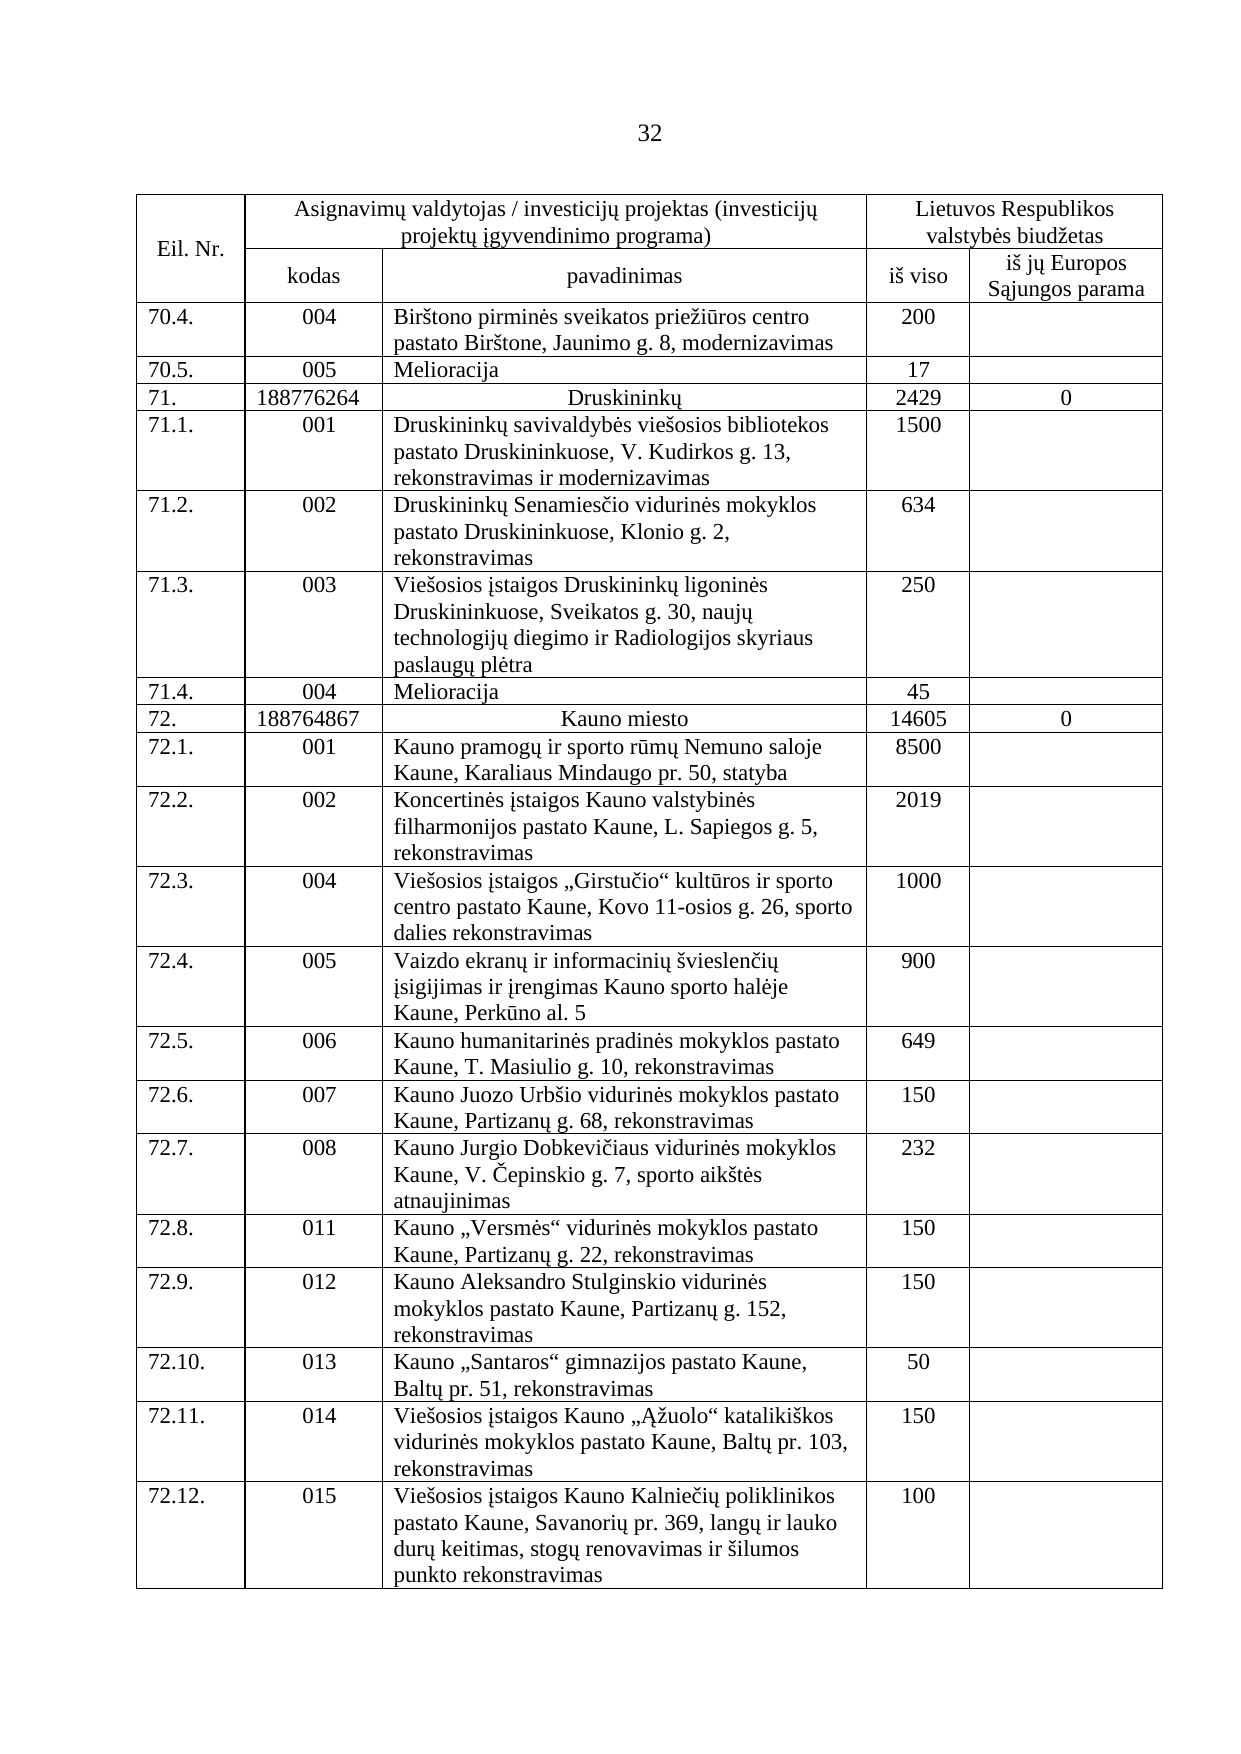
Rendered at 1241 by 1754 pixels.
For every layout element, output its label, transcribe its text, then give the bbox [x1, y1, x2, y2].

table_cell 007 [246, 1081, 382, 1133]
table_cell [970, 1081, 1162, 1133]
table_cell 001 [246, 411, 382, 490]
table_cell Kauno Aleksandro Stulginskio vidurinės mokyklos pastato Kaune, Partizanų g. 152, rekonstravimas [383, 1268, 866, 1347]
table_cell [970, 867, 1162, 946]
table_cell 008 [246, 1134, 382, 1213]
table_cell 71.1. [137, 411, 244, 490]
table_cell iš viso [867, 249, 969, 302]
table_cell Koncertinės įstaigos Kauno valstybinės filharmonijos pastato Kaune, L. Sapiegos g. 5, rekonstravimas [383, 787, 866, 866]
table_cell 72. [137, 705, 244, 732]
table_cell [970, 678, 1162, 704]
table_cell 006 [246, 1027, 382, 1079]
table_cell 150 [867, 1402, 969, 1481]
table_cell 0 [970, 384, 1162, 410]
table_cell 002 [246, 787, 382, 866]
table_cell 70.4. [137, 303, 244, 356]
table_cell 004 [246, 678, 382, 704]
table_cell iš jų Europos Sąjungos parama [970, 249, 1162, 302]
table_cell 71.3. [137, 572, 244, 677]
table_cell [970, 1027, 1162, 1079]
table_cell 72.8. [137, 1215, 244, 1267]
table_cell 0 [970, 705, 1162, 732]
table_cell 71.4. [137, 678, 244, 704]
table_cell 1500 [867, 411, 969, 490]
table_cell Druskininkų [383, 384, 866, 410]
table_cell 250 [867, 572, 969, 677]
table_cell 100 [867, 1482, 969, 1588]
table_cell 188764867 [246, 705, 382, 732]
table_cell 200 [867, 303, 969, 356]
table_cell [970, 787, 1162, 866]
table_cell Kauno humanitarinės pradinės mokyklos pastato Kaune, T. Masiulio g. 10, rekonstravimas [383, 1027, 866, 1079]
table_cell 1000 [867, 867, 969, 946]
table_cell [970, 411, 1162, 490]
table_cell Viešosios įstaigos Druskininkų ligoninės Druskininkuose, Sveikatos g. 30, naujų technologijų diegimo ir Radiologijos skyriaus paslaugų plėtra [383, 572, 866, 677]
table_cell [970, 1134, 1162, 1213]
table_cell [970, 1215, 1162, 1267]
table_cell Vaizdo ekranų ir informacinių švieslenčių įsigijimas ir įrengimas Kauno sporto halėje Kaune, Perkūno al. 5 [383, 947, 866, 1026]
table_cell 011 [246, 1215, 382, 1267]
table_cell Druskininkų Senamiesčio vidurinės mokyklos pastato Druskininkuose, Klonio g. 2, rekonstravimas [383, 491, 866, 571]
table_cell 8500 [867, 733, 969, 786]
table_cell 150 [867, 1081, 969, 1133]
table_cell 70.5. [137, 357, 244, 383]
table_cell 72.10. [137, 1348, 244, 1401]
table_cell [970, 1482, 1162, 1588]
table_cell kodas [246, 249, 382, 302]
table_cell 634 [867, 491, 969, 571]
table_cell 003 [246, 572, 382, 677]
table_cell 014 [246, 1402, 382, 1481]
table_cell [970, 303, 1162, 356]
table_cell Kauno „Versmės“ vidurinės mokyklos pastato Kaune, Partizanų g. 22, rekonstravimas [383, 1215, 866, 1267]
table_cell 50 [867, 1348, 969, 1401]
table_cell 150 [867, 1215, 969, 1267]
table_cell [970, 1268, 1162, 1347]
table_cell 015 [246, 1482, 382, 1588]
table_cell 004 [246, 867, 382, 946]
table_cell 72.5. [137, 1027, 244, 1079]
table_cell Kauno pramogų ir sporto rūmų Nemuno saloje Kaune, Karaliaus Mindaugo pr. 50, statyba [383, 733, 866, 786]
table_cell 005 [246, 947, 382, 1026]
table_cell 002 [246, 491, 382, 571]
table_cell 72.3. [137, 867, 244, 946]
table_cell 001 [246, 733, 382, 786]
table_cell Druskininkų savivaldybės viešosios bibliotekos pastato Druskininkuose, V. Kudirkos g. 13, rekonstravimas ir modernizavimas [383, 411, 866, 490]
table_cell [970, 733, 1162, 786]
table_cell Melioracija [383, 678, 866, 704]
table_header Eil. Nr. [137, 195, 244, 302]
table_cell 900 [867, 947, 969, 1026]
table_cell 71. [137, 384, 244, 410]
table_cell 72.11. [137, 1402, 244, 1481]
table_cell [970, 357, 1162, 383]
table_cell [970, 1402, 1162, 1481]
table_cell 14605 [867, 705, 969, 732]
table_header Lietuvos Respublikos valstybės biudžetas [867, 195, 1162, 248]
table_cell pavadinimas [383, 249, 866, 302]
table_cell 012 [246, 1268, 382, 1347]
table_cell 232 [867, 1134, 969, 1213]
table_cell 71.2. [137, 491, 244, 571]
table_cell 17 [867, 357, 969, 383]
table_cell Kauno „Santaros“ gimnazijos pastato Kaune, Baltų pr. 51, rekonstravimas [383, 1348, 866, 1401]
table_cell Melioracija [383, 357, 866, 383]
table_cell 649 [867, 1027, 969, 1079]
table_cell 005 [246, 357, 382, 383]
table_cell Viešosios įstaigos „Girstučio“ kultūros ir sporto centro pastato Kaune, Kovo 11-osios g. 26, sporto dalies rekonstravimas [383, 867, 866, 946]
table_cell 2429 [867, 384, 969, 410]
table_cell 013 [246, 1348, 382, 1401]
table_cell [970, 947, 1162, 1026]
table_cell 72.2. [137, 787, 244, 866]
table_cell 004 [246, 303, 382, 356]
table_cell Viešosios įstaigos Kauno „Ąžuolo“ katalikiškos vidurinės mokyklos pastato Kaune, Baltų pr. 103, rekonstravimas [383, 1402, 866, 1481]
table_cell 150 [867, 1268, 969, 1347]
table_cell 72.9. [137, 1268, 244, 1347]
table_cell [970, 491, 1162, 571]
table_cell 72.7. [137, 1134, 244, 1213]
table_cell Birštono pirminės sveikatos priežiūros centro pastato Birštone, Jaunimo g. 8, modernizavimas [383, 303, 866, 356]
table_cell [970, 1348, 1162, 1401]
table_cell Kauno Juozo Urbšio vidurinės mokyklos pastato Kaune, Partizanų g. 68, rekonstravimas [383, 1081, 866, 1133]
table_cell 2019 [867, 787, 969, 866]
table_cell 72.12. [137, 1482, 244, 1588]
table_cell 72.6. [137, 1081, 244, 1133]
table_header Asignavimų valdytojas / investicijų projektas (investicijų projektų įgyvendinimo programa) [246, 195, 866, 248]
table_cell Kauno miesto [383, 705, 866, 732]
table_cell 188776264 [246, 384, 382, 410]
table_cell 72.4. [137, 947, 244, 1026]
table_cell 72.1. [137, 733, 244, 786]
table_cell [970, 572, 1162, 677]
table_cell Kauno Jurgio Dobkevičiaus vidurinės mokyklos Kaune, V. Čepinskio g. 7, sporto aikštės atnaujinimas [383, 1134, 866, 1213]
table_cell Viešosios įstaigos Kauno Kalniečių poliklinikos pastato Kaune, Savanorių pr. 369, langų ir lauko durų keitimas, stogų renovavimas ir šilumos punkto rekonstravimas [383, 1482, 866, 1588]
table_cell 45 [867, 678, 969, 704]
